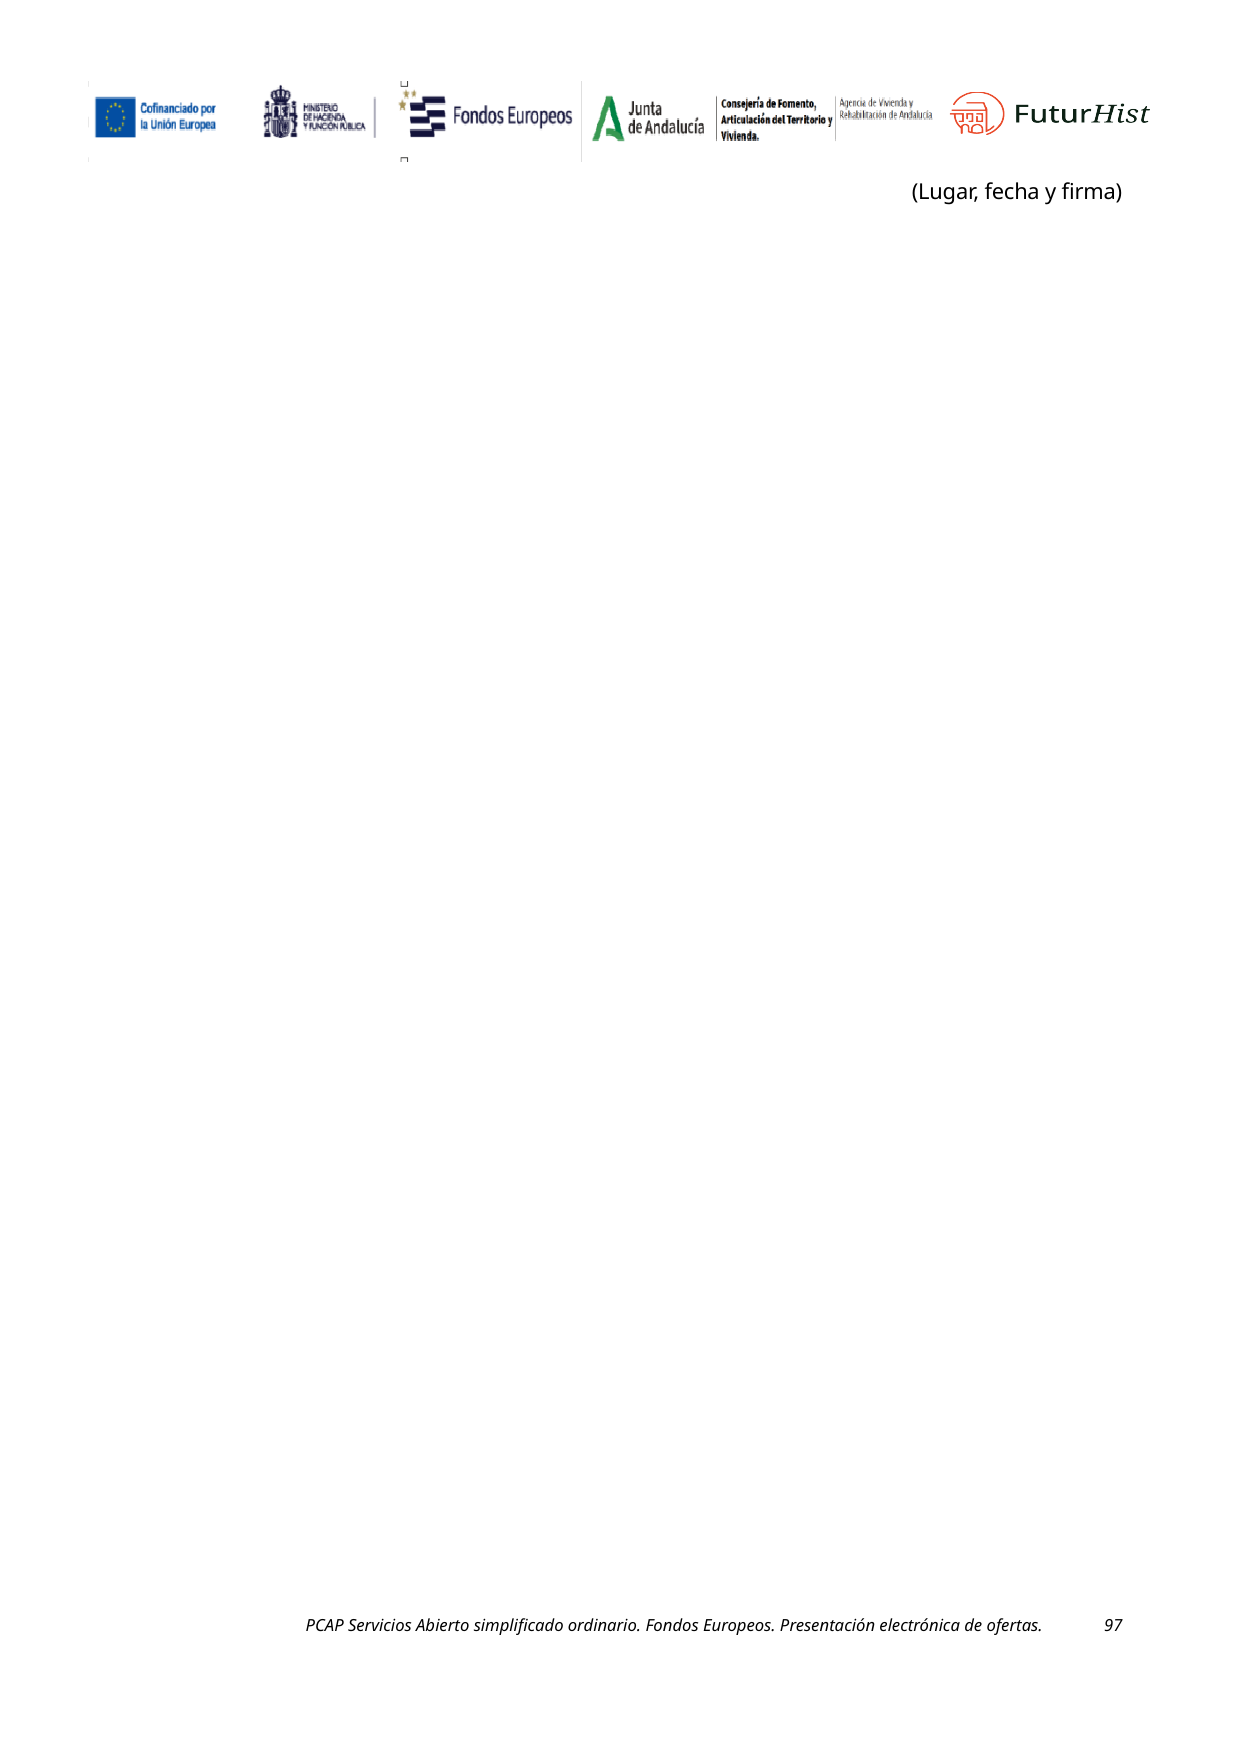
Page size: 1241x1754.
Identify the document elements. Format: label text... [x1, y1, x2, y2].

picture [949, 92, 1150, 135]
text (Lugar, fecha y firma) [112, 176, 1122, 208]
picture [88, 79, 943, 162]
